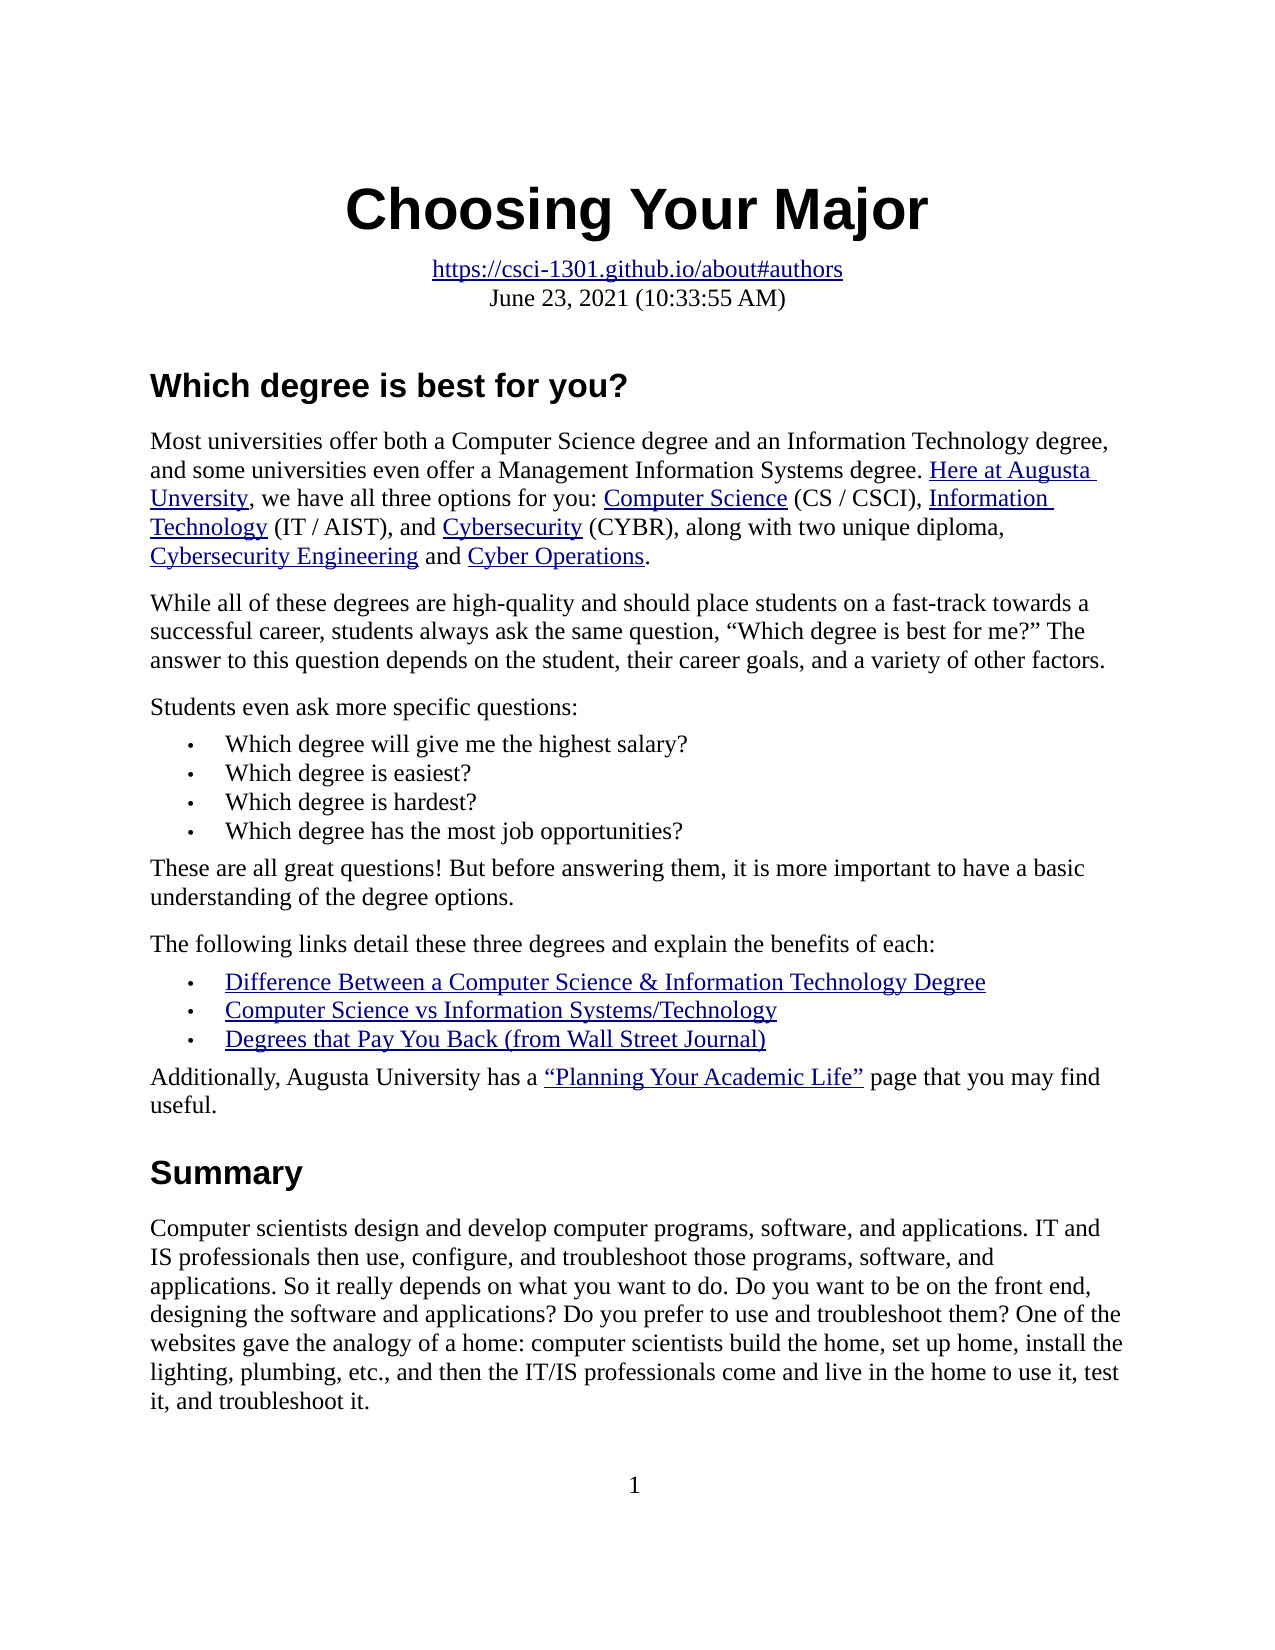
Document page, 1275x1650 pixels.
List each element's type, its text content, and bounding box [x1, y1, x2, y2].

title Choosing Your Major [150, 175, 1125, 242]
list Which degree is easiest? [187, 758, 1125, 787]
list Computer Science vs Information Systems/Technology [187, 995, 1125, 1024]
text June 23, 2021 (10:33:55 AM) [150, 283, 1125, 312]
list Which degree is hardest? [187, 787, 1125, 816]
text Additionally, Augusta University has a “Planning Your Academic Life” page that you may find useful. [150, 1062, 1125, 1119]
text Students even ask more specific questions: [150, 692, 1125, 721]
list Which degree will give me the highest salary? [187, 729, 1125, 758]
text Computer scientists design and develop computer programs, software, and applications. IT and IS professionals then use, configure, and troubleshoot those programs, software, and applications. So it really depends on what you want to do. Do you want to be on the front end, designing the software and applications? Do you prefer to use and troubleshoot them? One of the websites gave the analogy of a home: computer scientists build the home, set up home, install the lighting, plumbing, etc., and then the IT/IS professionals come and live in the home to use it, test it, and troubleshoot it. [150, 1213, 1125, 1414]
subtitle Summary [150, 1153, 1125, 1192]
list Difference Between a Computer Science & Information Technology Degree [187, 967, 1125, 995]
subtitle Which degree is best for you? [150, 366, 1125, 404]
text The following links detail these three degrees and explain the benefits of each: [150, 929, 1125, 958]
list Degrees that Pay You Back (from Wall Street Journal) [187, 1024, 1125, 1053]
text https://csci-1301.github.io/about#authors [150, 254, 1125, 283]
list Which degree has the most job opportunities? [187, 816, 1125, 844]
text These are all great questions! But before answering them, it is more important to have a basic understanding of the degree options. [150, 853, 1125, 911]
text While all of these degrees are high-quality and should place students on a fast-track towards a successful career, students always ask the same question, “Which degree is best for me?” The answer to this question depends on the student, their career goals, and a variety of other factors. [150, 588, 1125, 674]
text Most universities offer both a Computer Science degree and an Information Technology degree, and some universities even offer a Management Information Systems degree. Here at Augusta Unversity, we have all three options for you: Computer Science (CS / CSCI), Information Technology (IT / AIST), and Cybersecurity (CYBR), along with two unique diploma, Cybersecurity Engineering and Cyber Operations. [150, 426, 1125, 570]
